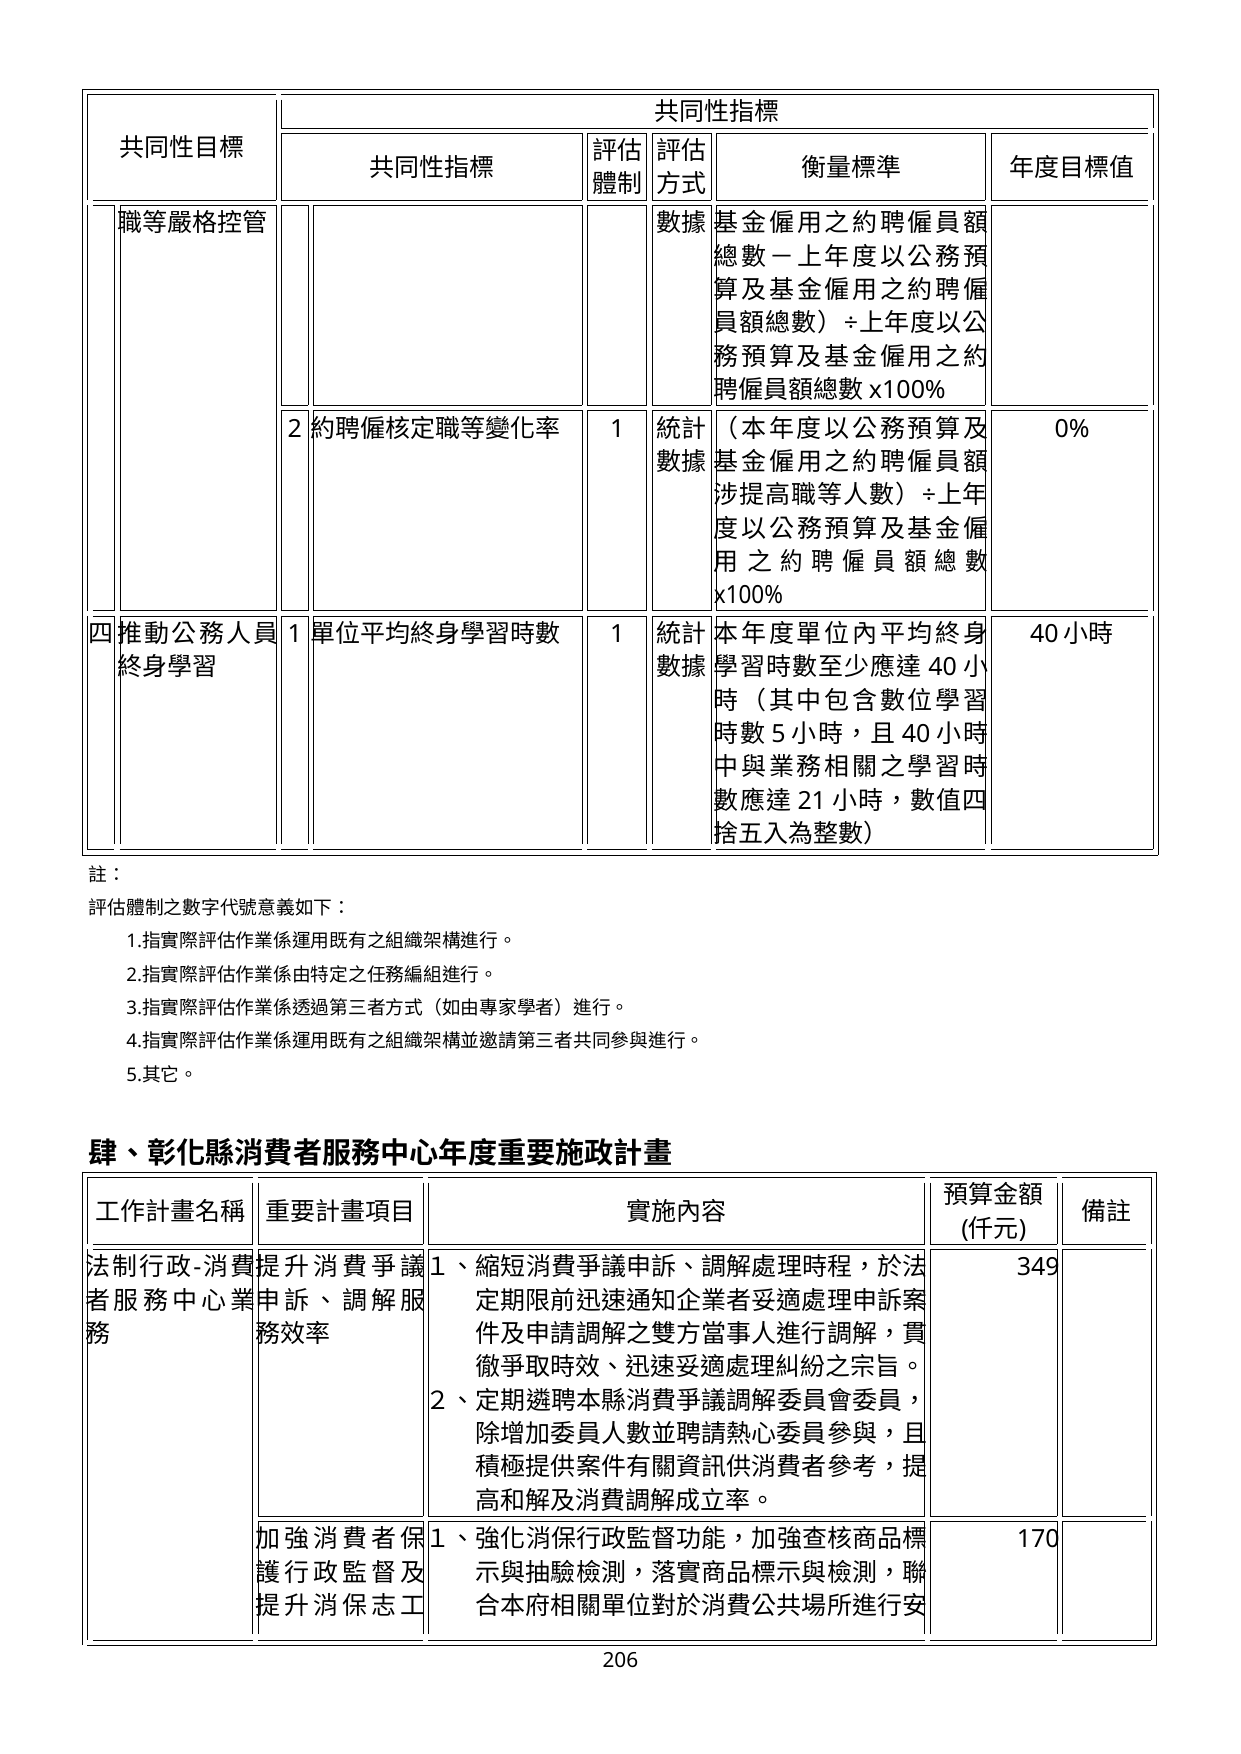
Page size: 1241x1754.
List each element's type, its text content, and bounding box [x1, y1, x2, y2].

table_cell 評估 體制 [585, 129, 649, 199]
table_cell 本年度單位內平均終身學習時數至少應達40小時（其中包含數位學習時數5小時，且40小時中與業務相關之學習時數應達21小時，數值四捨五入為整數） [714, 610, 988, 849]
table_cell [1060, 1516, 1154, 1639]
table_header 共同性指標 [278, 90, 1156, 127]
text 肆、彰化縣消費者服務中心年度重要施政計畫 [89, 1130, 1152, 1172]
table_cell 40小時 [988, 610, 1156, 849]
table_cell 統計數據 [649, 405, 714, 610]
table_header 備註 [1060, 1173, 1154, 1244]
table_cell 職等嚴格控管 [117, 200, 278, 610]
table_cell 推動公務人員終身學習 [117, 610, 278, 849]
table_cell 數據 [649, 200, 714, 405]
text 3.指實際評估作業係透過第三者方式（如由專家學者）進行。 [89, 988, 1152, 1021]
table_cell [585, 200, 649, 405]
table_cell 衡量標準 [714, 129, 988, 199]
table_cell 單位平均終身學習時數 [311, 610, 585, 849]
text 1.指實際評估作業係運用既有之組織架構進行。 [89, 921, 1152, 954]
table_header 共同性目標 [85, 90, 278, 199]
text 評估體制之數字代號意義如下： [89, 888, 1152, 921]
table_header 實施內容 [425, 1173, 927, 1244]
table_header 重要計畫項目 [255, 1173, 425, 1244]
table_cell [311, 200, 585, 405]
table_header 工作計畫名稱 [85, 1173, 255, 1244]
text 4.指實際評估作業係運用既有之組織架構並邀請第三者共同參與進行。 [89, 1021, 1152, 1054]
table_cell 評估 方式 [649, 129, 714, 199]
text 5.其它。 [89, 1054, 1152, 1088]
table_cell 1 [278, 610, 311, 849]
table_cell 基金僱用之約聘僱員額總數－上年度以公務預算及基金僱用之約聘僱員額總數）÷上年度以公務預算及基金僱用之約聘僱員額總數x100% [714, 200, 988, 405]
table_cell 約聘僱核定職等變化率 [311, 405, 585, 610]
table_cell 349 [927, 1244, 1059, 1516]
text 註： [89, 856, 1152, 888]
table_cell 四 [85, 610, 117, 849]
table_cell 法制行政-消費者服務中心業務 [85, 1244, 255, 1639]
table_cell １、強化消保行政監督功能，加強查核商品標示與抽驗檢測，落實商品標示與檢測，聯合本府相關單位對於消費公共場所進行安 [425, 1516, 927, 1639]
table_cell [85, 200, 117, 610]
table_cell [1060, 1244, 1154, 1516]
table_cell 提升消費爭議申訴、調解服務效率 [255, 1244, 425, 1516]
table_cell 加強消費者保護行政監督及提升消保志工 [255, 1516, 425, 1639]
table_cell 1 [585, 405, 649, 610]
table_cell （本年度以公務預算及基金僱用之約聘僱員額涉提高職等人數）÷上年度以公務預算及基金僱用之約聘僱員額總數x100% [714, 405, 988, 610]
table_cell 0% [988, 405, 1156, 610]
table_cell 共同性指標 [278, 128, 585, 199]
table_header 預算金額(仟元) [927, 1173, 1059, 1244]
text 2.指實際評估作業係由特定之任務編組進行。 [89, 954, 1152, 988]
table_cell 統計數據 [649, 610, 714, 849]
table_cell 1 [585, 610, 649, 849]
table_cell 2 [278, 405, 311, 610]
table_cell 170 [927, 1516, 1059, 1639]
table_cell １、縮短消費爭議申訴、調解處理時程，於法定期限前迅速通知企業者妥適處理申訴案件及申請調解之雙方當事人進行調解，貫徹爭取時效、迅速妥適處理糾紛之宗旨。 ２、定期遴聘本縣消費爭議調解委員會委員，除增加委員人數並聘請熱心委員參與，且積極提供案件有關資訊供消費者參考，提高和解及消費調解成立率。 [425, 1244, 927, 1516]
table_cell 年度目標值 [988, 128, 1156, 199]
table_cell [278, 200, 311, 405]
table_cell [988, 200, 1156, 405]
